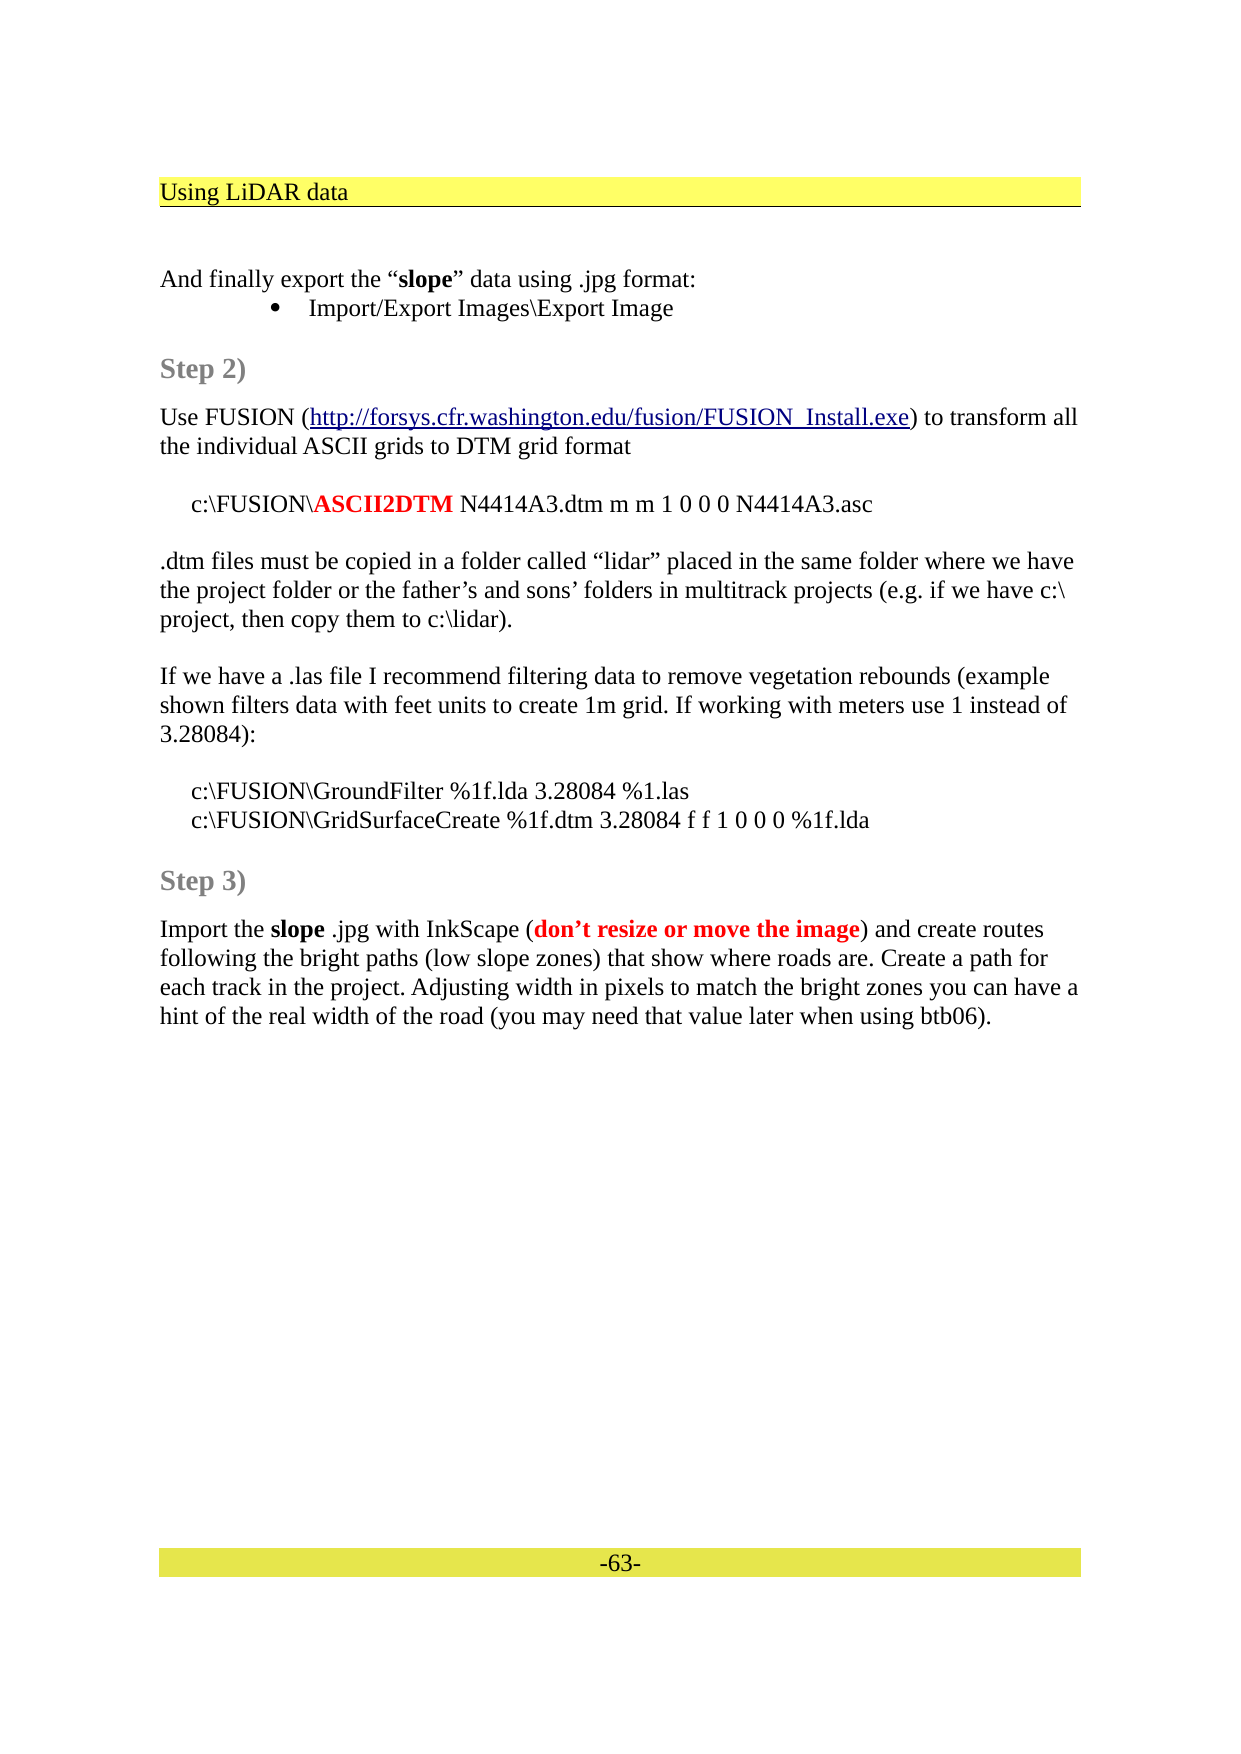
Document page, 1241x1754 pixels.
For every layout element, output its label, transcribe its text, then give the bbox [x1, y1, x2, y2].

text Import the slope .jpg with InkScape (don’t resize or move the image) and create routes following the bright paths (low slope zones) that show where roads are. Create a path for each track in the project. Adjusting width in pixels to match the bright zones you can have a hint of the real width of the road (you may need that value later when using btb06). [159, 914, 1081, 1029]
text Use FUSION (http://forsys.cfr.washington.edu/fusion/FUSION_Install.exe) to transform all the individual ASCII grids to DTM grid format [159, 402, 1081, 460]
text If we have a .las file I recommend filtering data to remove vegetation rebounds (example shown filters data with feet units to create 1m grid. If working with meters use 1 instead of 3.28084): [159, 661, 1081, 747]
text .dtm files must be copied in a folder called “lidar” placed in the same folder where we have the project folder or the father’s and sons’ folders in multitrack projects (e.g. if we have c:\project, then copy them to c:\lidar). [159, 546, 1081, 632]
subtitle Step 3) [159, 863, 1081, 897]
text c:\FUSION\GridSurfaceCreate %1f.dtm 3.28084 f f 1 0 0 0 %1f.lda [159, 805, 1081, 834]
list Import/Export Images\Export Image [271, 293, 1081, 322]
text c:\FUSION\GroundFilter %1f.lda 3.28084 %1.las [159, 776, 1081, 805]
text And finally export the “slope” data using .jpg format: [159, 264, 1081, 293]
subtitle Step 2) [159, 351, 1081, 385]
text c:\FUSION\ASCII2DTM N4414A3.dtm m m 1 0 0 0 N4414A3.asc [159, 489, 1081, 517]
